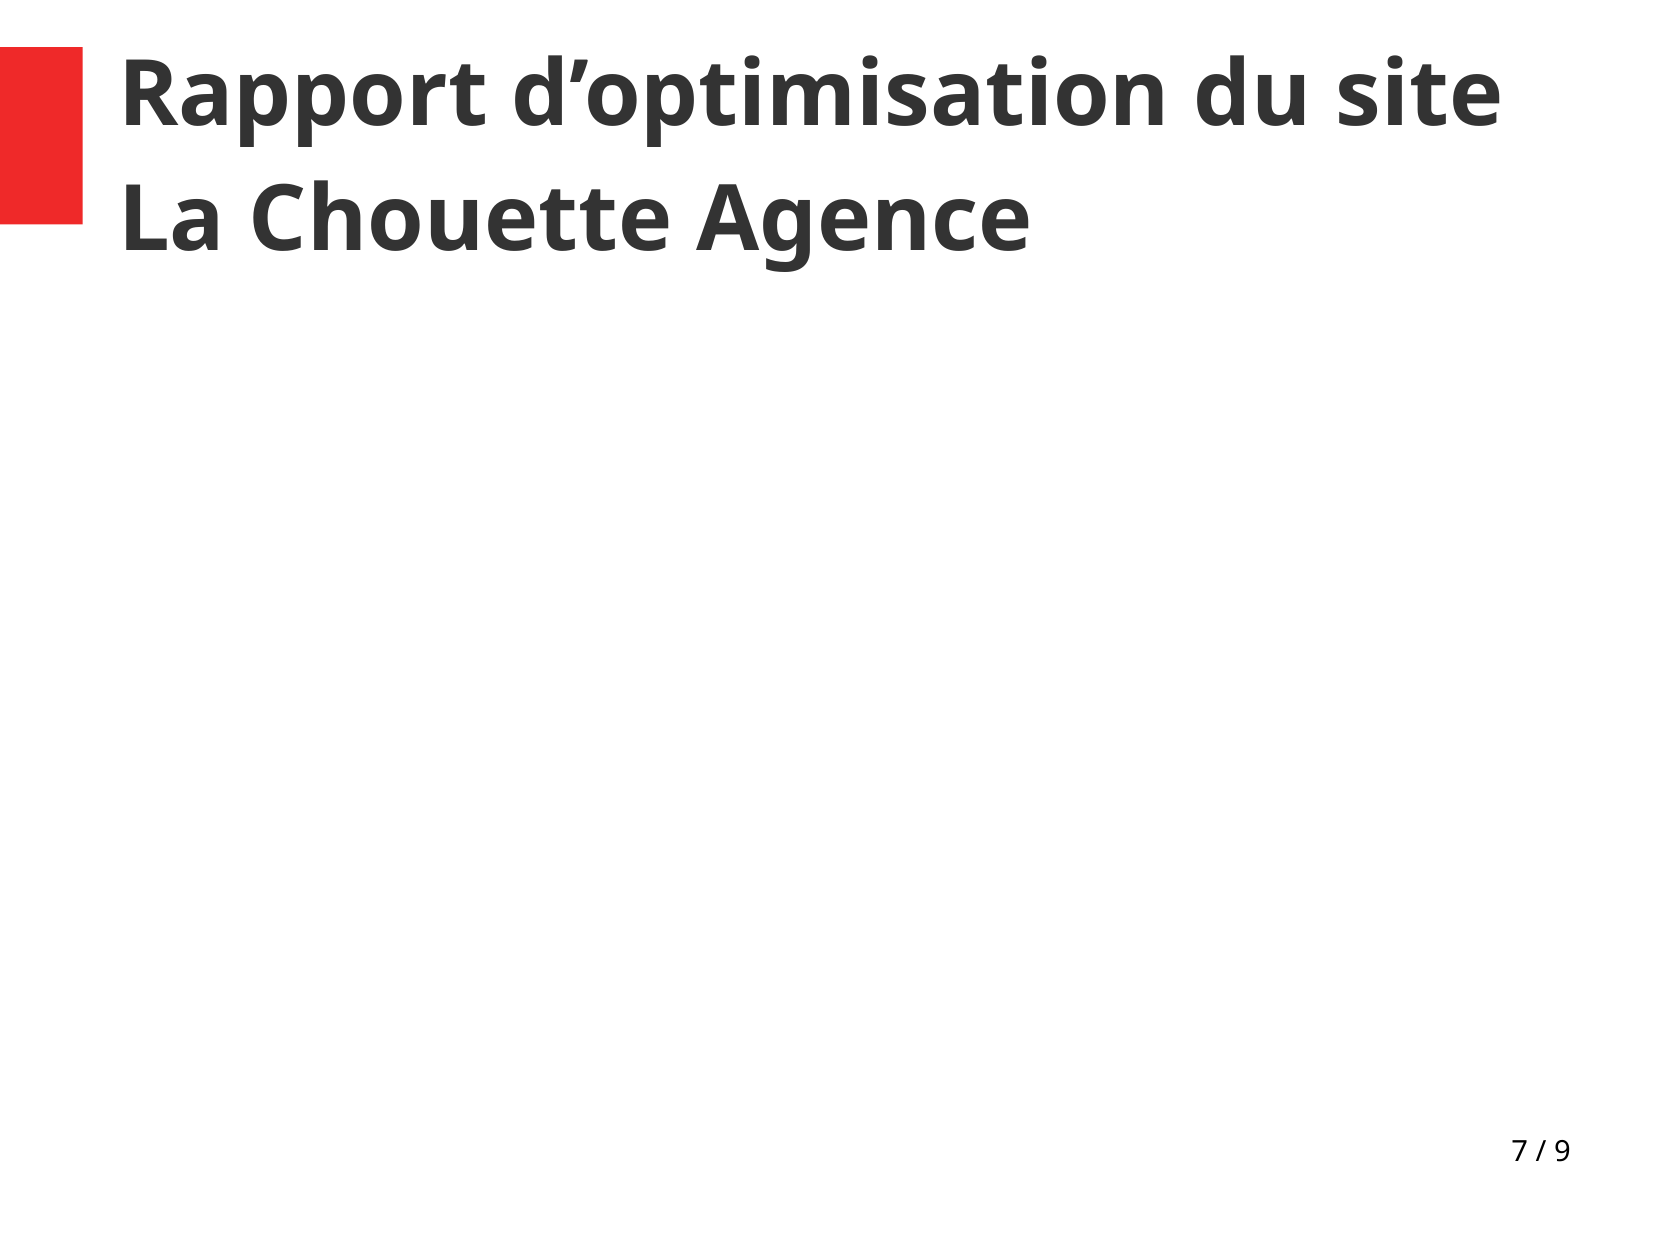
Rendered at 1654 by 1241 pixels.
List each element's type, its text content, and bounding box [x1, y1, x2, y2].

title Rapport d’optimisation du site La Chouette Agence [118, 27, 1571, 278]
